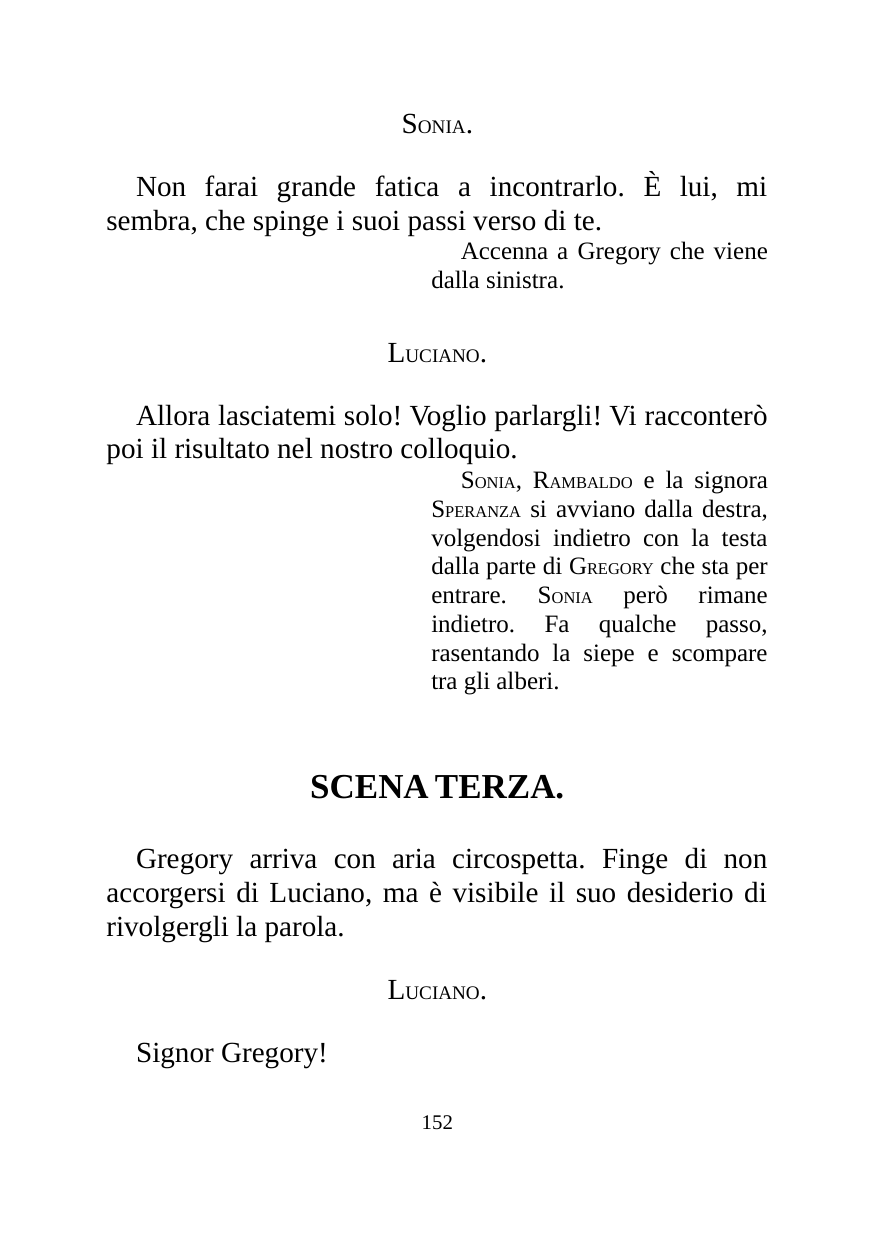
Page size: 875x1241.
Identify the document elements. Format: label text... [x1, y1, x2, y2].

text Gregory arriva con aria circospetta. Finge di non accorgersi di Luciano, ma è visibile il suo desiderio di rivolgergli la parola. [106, 842, 768, 942]
text Sonia. [106, 106, 768, 140]
text Signor Gregory! [106, 1035, 768, 1068]
text Accenna a Gregory che viene dalla sinistra. [431, 236, 768, 294]
text Allora lasciatemi solo! Voglio parlargli! Vi racconterò poi il risultato nel nostro colloquio. [106, 398, 768, 465]
text Non farai grande fatica a incontrarlo. È lui, mi sembra, che spinge i suoi passi verso di te. [106, 169, 768, 236]
text Luciano. [106, 335, 768, 369]
text Sonia, Rambaldo e la signora Speranza si avviano dalla destra, volgendosi indietro con la testa dalla parte di Gregory che sta per entrare. Sonia però rimane indietro. Fa qualche passo, rasentando la siepe e scompare tra gli alberi. [431, 465, 768, 695]
subtitle SCENA TERZA. [106, 766, 768, 806]
text Luciano. [106, 972, 768, 1005]
